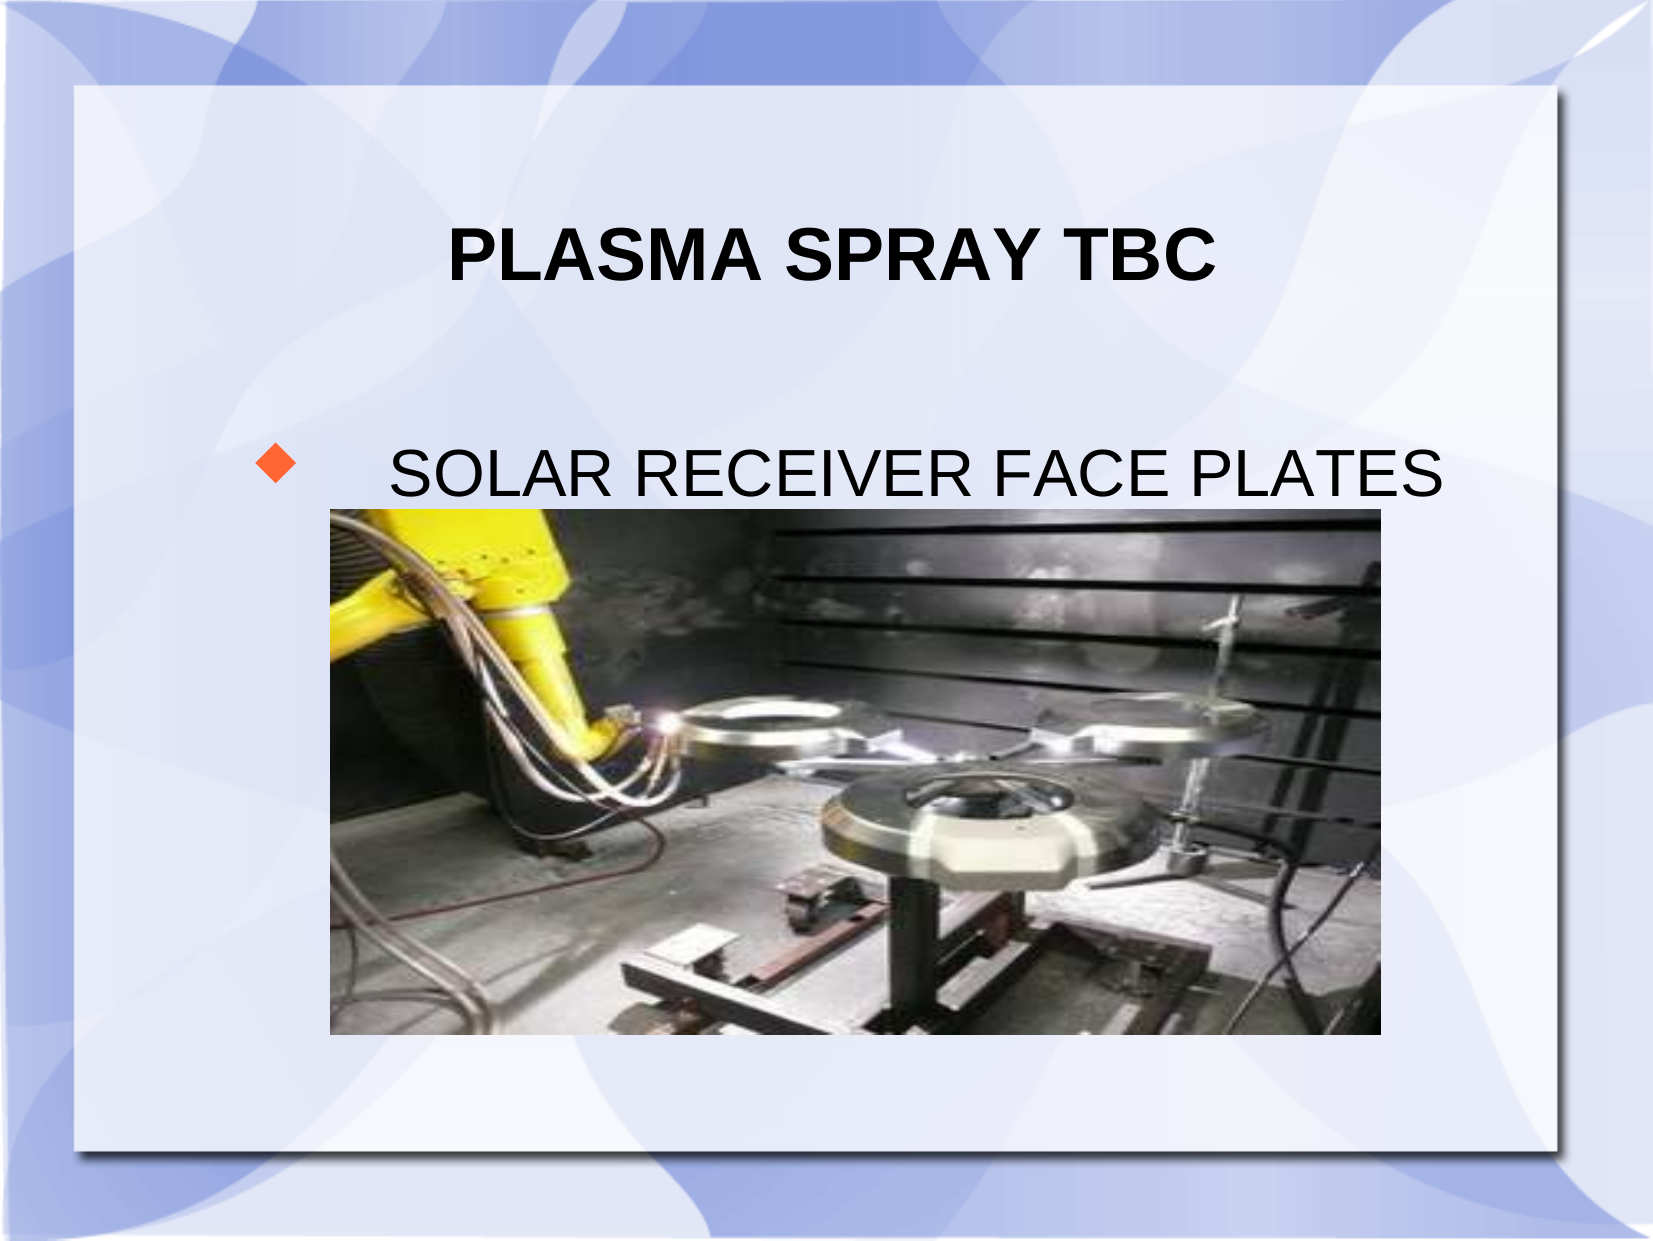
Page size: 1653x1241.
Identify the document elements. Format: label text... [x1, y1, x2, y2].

title PLASMA SPRAY TBC [255, 112, 1411, 328]
picture [0, 0, 1653, 1241]
list SOLAR RECEIVER FACE PLATES [231, 391, 1516, 1089]
